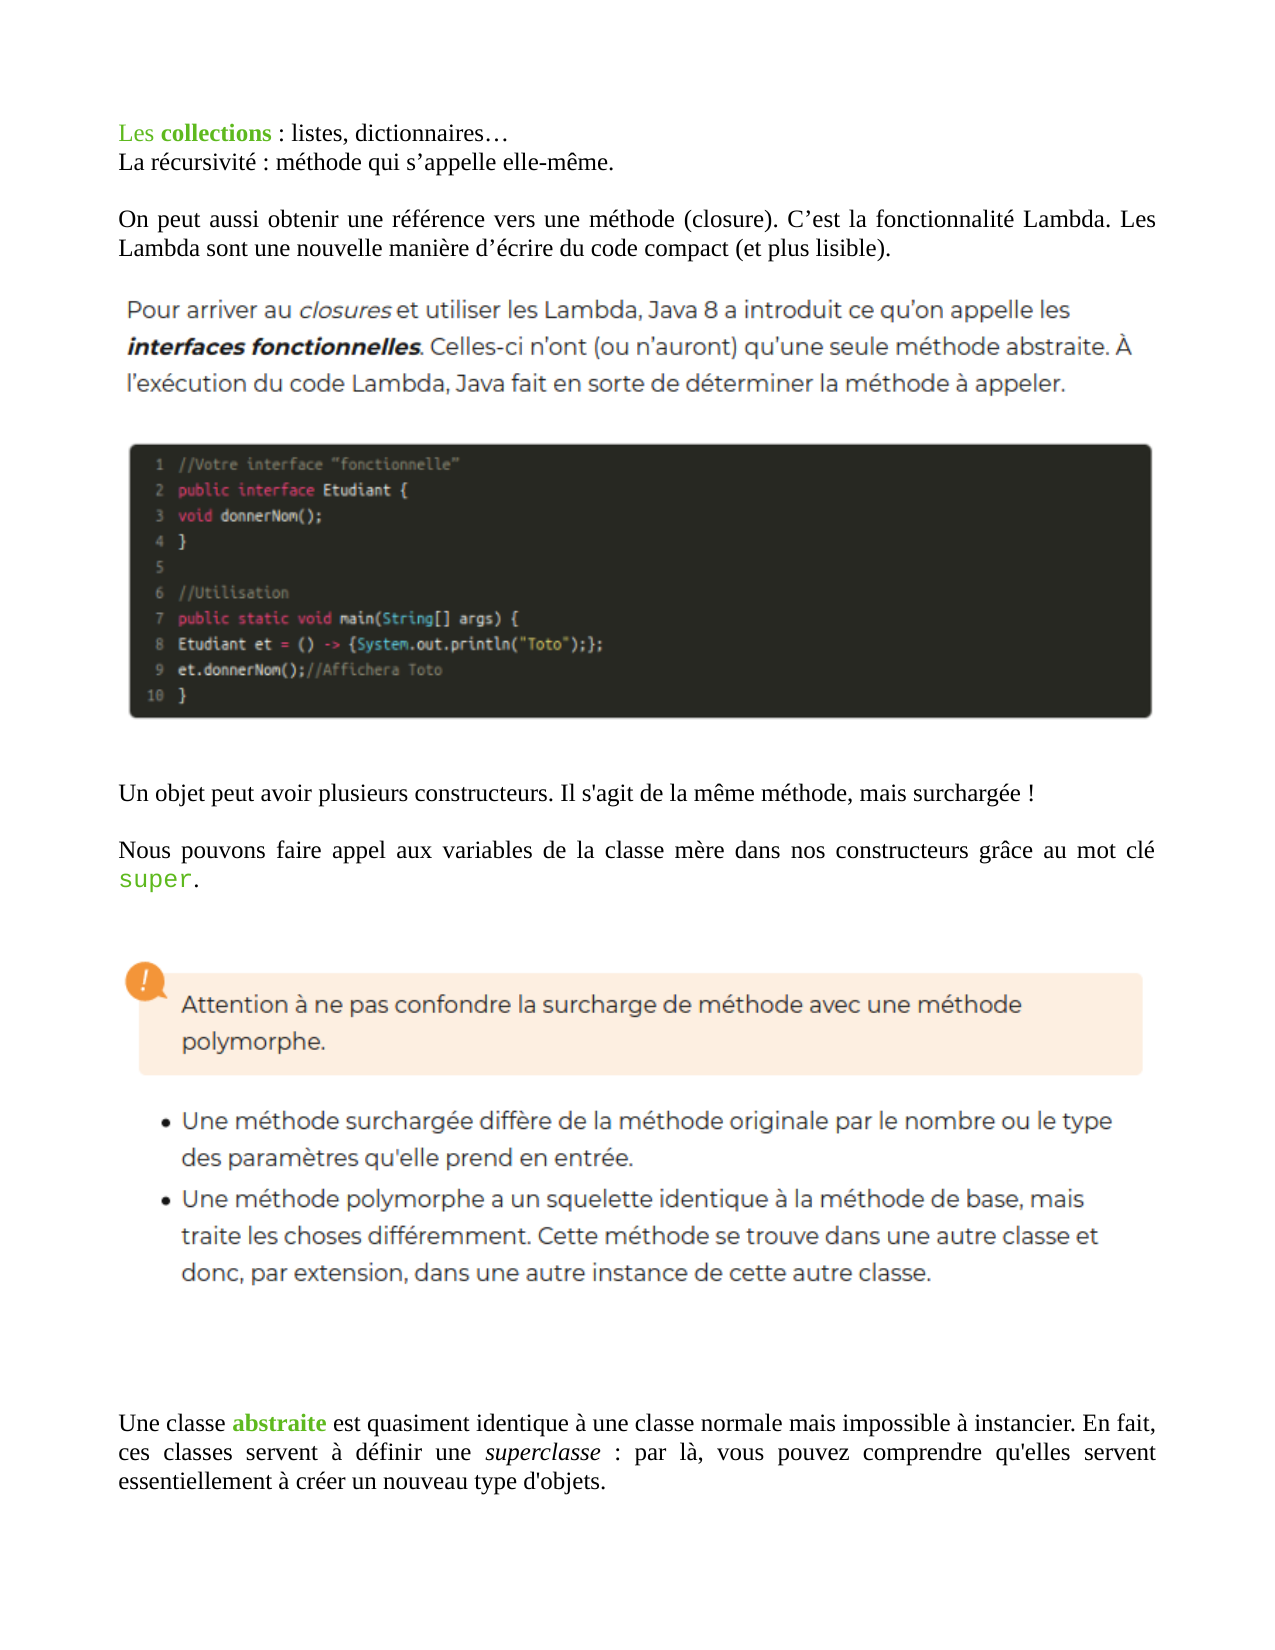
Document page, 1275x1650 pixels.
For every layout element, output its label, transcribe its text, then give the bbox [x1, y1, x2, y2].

text La récursivité : méthode qui s’appelle elle-même. [118, 147, 1157, 176]
text Un objet peut avoir plusieurs constructeurs. Il s'agit de la même méthode, mais surchargée ! [118, 778, 1157, 807]
text Une classe abstraite est quasiment identique à une classe normale mais impossible à instancier. En fait, ces classes servent à définir une superclasse : par là, vous pouvez comprendre qu'elles servent essentiellement à créer un nouveau type d'objets. [118, 1408, 1157, 1494]
text Nous pouvons faire appel aux variables de la classe mère dans nos constructeurs grâce au mot clé super. [118, 836, 1157, 895]
text On peut aussi obtenir une référence vers une méthode (closure). C’est la fonctionnalité Lambda. Les Lambda sont une nouvelle manière d’écrire du code compact (et plus lisible). [118, 204, 1157, 262]
picture [118, 290, 1157, 406]
text Les collections : listes, dictionnaires… [118, 118, 1157, 147]
picture [118, 434, 1157, 721]
picture [118, 952, 1157, 1294]
